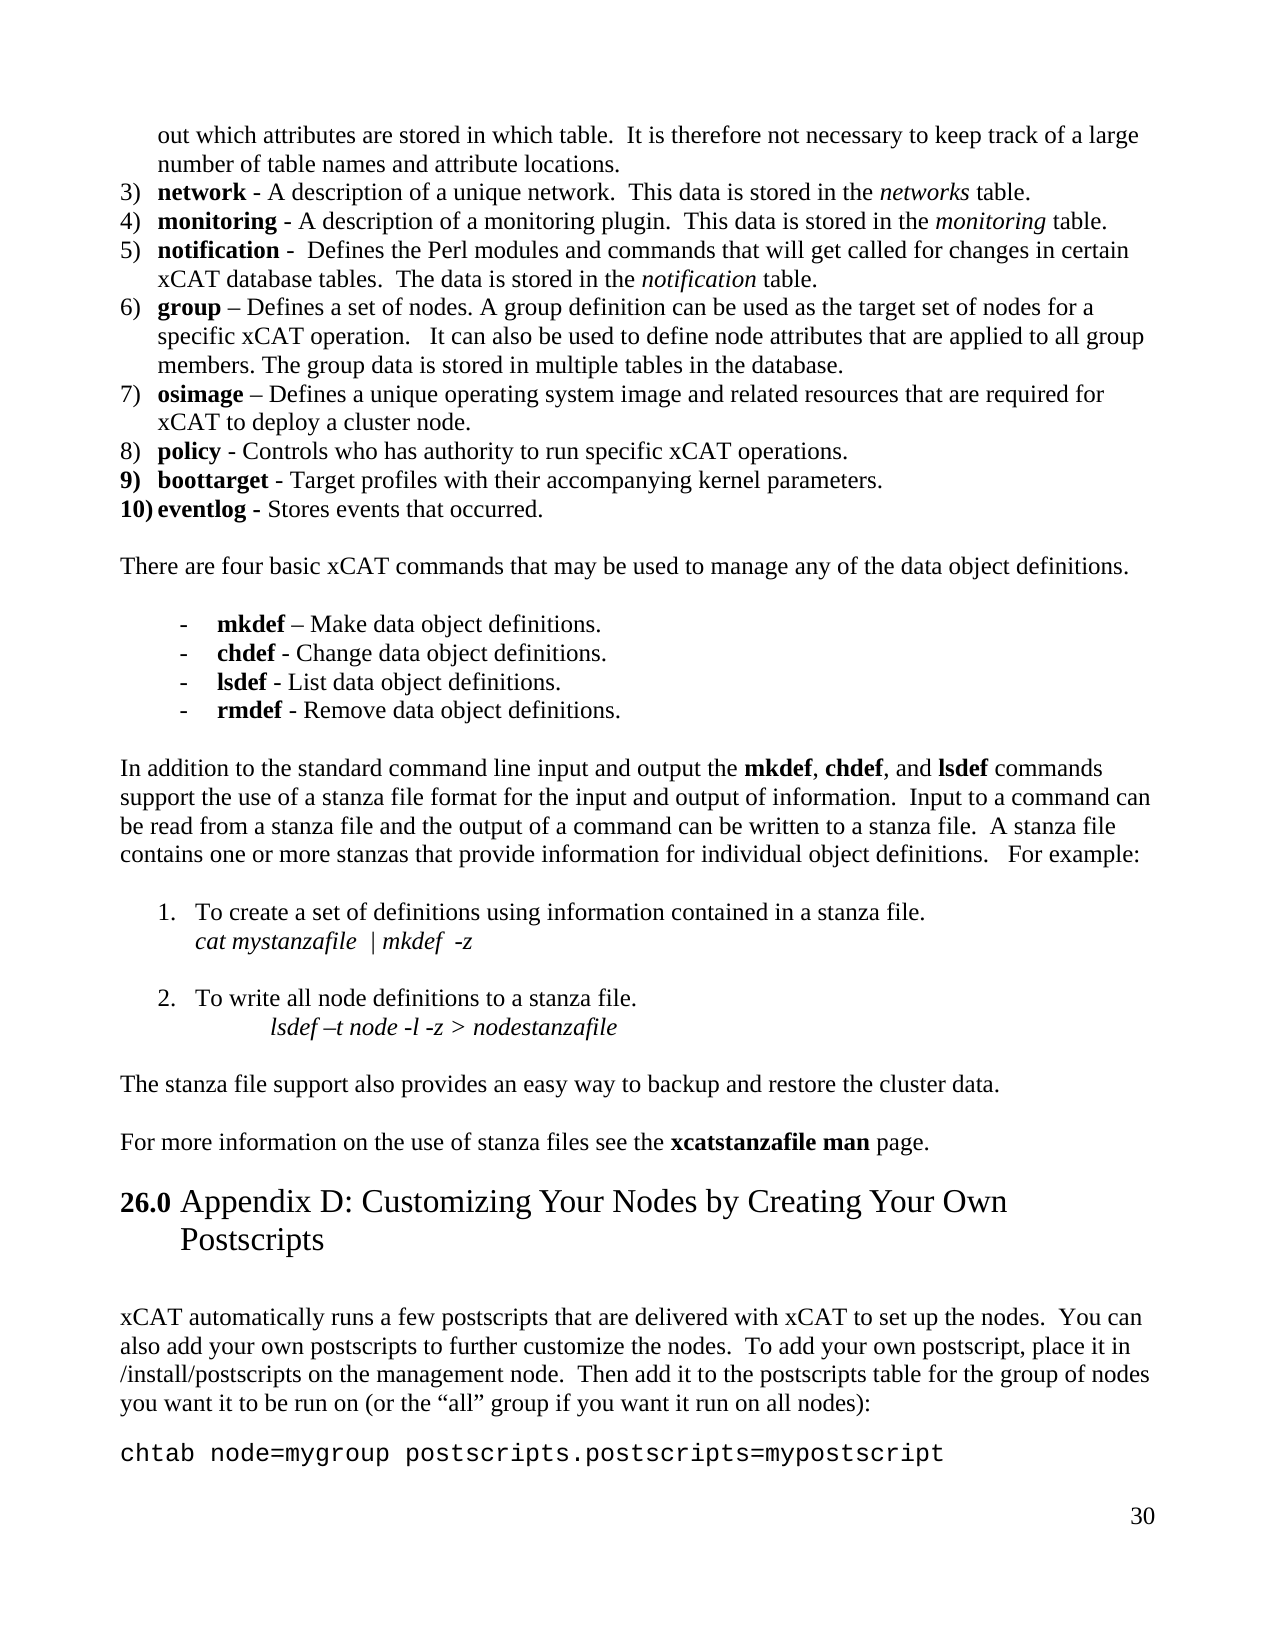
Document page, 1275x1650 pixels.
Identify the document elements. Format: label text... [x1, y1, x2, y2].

list boottarget - Target profiles with their accompanying kernel parameters. [120, 465, 1155, 494]
text chtab node=mygroup postscripts.postscripts=mypostscript [120, 1441, 1155, 1469]
subtitle Appendix D: Customizing Your Nodes by Creating Your Own Postscripts [120, 1181, 1155, 1257]
list lsdef - List data object definitions. [179, 667, 1155, 695]
list chdef - Change data object definitions. [179, 638, 1155, 667]
list rmdef - Remove data object definitions. [179, 695, 1155, 724]
list To write all node definitions to a stanza file. [157, 983, 1155, 1012]
list monitoring - A description of a monitoring plugin. This data is stored in the monitoring table. [120, 206, 1155, 235]
list osimage – Defines a unique operating system image and related resources that are required for xCAT to deploy a cluster node. [120, 379, 1155, 436]
text For more information on the use of stanza files see the xcatstanzafile man page. [120, 1127, 1155, 1156]
list group – Defines a set of nodes. A group definition can be used as the target set of nodes for a specific xCAT operation. It can also be used to define node attributes that are applied to all group members. The group data is stored in multiple tables in the database. [120, 292, 1155, 379]
list mkdef – Make data object definitions. [179, 609, 1155, 638]
list notification - Defines the Perl modules and commands that will get called for changes in certain xCAT database tables. The data is stored in the notification table. [120, 235, 1155, 292]
list policy - Controls who has authority to run specific xCAT operations. [120, 436, 1155, 465]
list network - A description of a unique network. This data is stored in the networks table. [120, 177, 1155, 206]
list out which attributes are stored in which table. It is therefore not necessary to keep track of a large number of table names and attribute locations. [120, 120, 1155, 177]
text xCAT automatically runs a few postscripts that are delivered with xCAT to set up the nodes. You can also add your own postscripts to further customize the nodes. To add your own postscript, place it in /install/postscripts on the management node. Then add it to the postscripts table for the group of nodes you want it to be run on (or the “all” group if you want it run on all nodes): [120, 1302, 1155, 1417]
list To create a set of definitions using information contained in a stanza file. [157, 897, 1155, 926]
text There are four basic xCAT commands that may be used to manage any of the data object definitions. [120, 551, 1155, 580]
text In addition to the standard command line input and output the mkdef, chdef, and lsdef commands support the use of a stanza file format for the input and output of information. Input to a command can be read from a stanza file and the output of a command can be written to a stanza file. A stanza file contains one or more stanzas that provide information for individual object definitions. For example: [120, 753, 1155, 868]
list eventlog - Stores events that occurred. [120, 494, 1155, 522]
list lsdef –t node -l -z > nodestanzafile [232, 1012, 1155, 1041]
text The stanza file support also provides an easy way to backup and restore the cluster data. [120, 1069, 1155, 1098]
text cat mystanzafile | mkdef -z [195, 926, 1155, 954]
